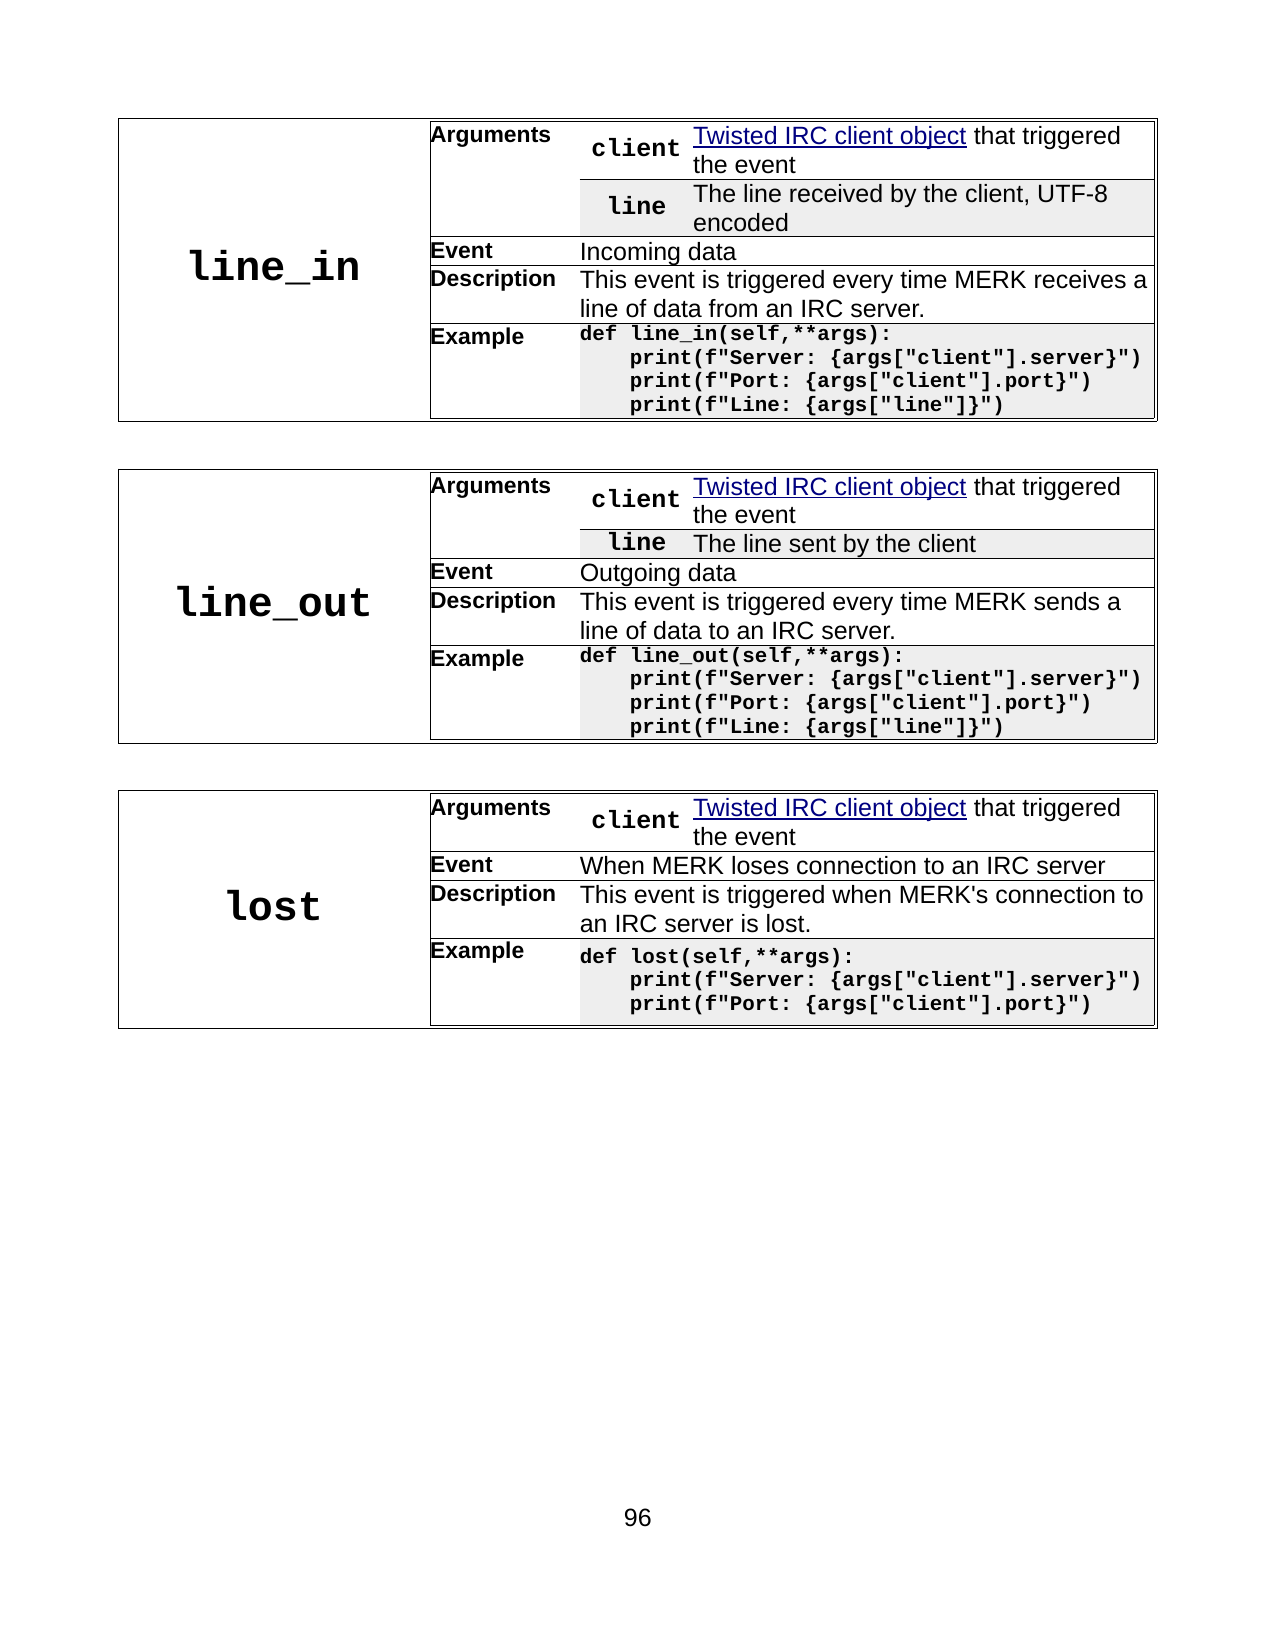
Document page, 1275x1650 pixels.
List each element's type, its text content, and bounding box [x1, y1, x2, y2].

table_cell Description [431, 266, 579, 323]
table_cell Event [431, 559, 579, 587]
table_cell Example [431, 324, 579, 418]
table_header lost [119, 791, 427, 1028]
table_cell When MERK loses connection to an IRC server [580, 852, 1154, 880]
table_cell The line received by the client, UTF-8 encoded [693, 180, 1154, 236]
table_header Arguments [431, 122, 579, 236]
table_cell This event is triggered when MERK's connection to an IRC server is lost. [580, 881, 1154, 937]
table_header Arguments [431, 794, 579, 851]
table_header [427, 470, 1157, 742]
table_header client [580, 473, 693, 529]
table_cell Incoming data [580, 237, 1154, 265]
table_header Twisted IRC client object that triggered the event [693, 794, 1154, 851]
table_cell Description [431, 881, 579, 937]
table_cell def line_in(self,**args): print(f"Server: {args["client"].server}") print(f"Port: {args["client"].port}") print(f"Line: {args["line"]}") [580, 324, 1154, 418]
table_header client [580, 122, 693, 179]
table_cell Event [431, 237, 579, 265]
table_cell Description [431, 588, 579, 644]
table_header [427, 791, 1157, 1028]
table_cell Example [431, 646, 579, 739]
table_header client [580, 794, 693, 851]
table_header Arguments [431, 473, 579, 558]
table_header [427, 119, 1157, 421]
table_cell line [580, 530, 693, 558]
table_header Twisted IRC client object that triggered the event [693, 122, 1154, 179]
table_cell This event is triggered every time MERK receives a line of data from an IRC server. [580, 266, 1154, 323]
table_header Twisted IRC client object that triggered the event [693, 473, 1154, 529]
table_cell def line_out(self,**args): print(f"Server: {args["client"].server}") print(f"Port: {args["client"].port}") print(f"Line: {args["line"]}") [580, 646, 1154, 739]
table_cell def lost(self,**args): print(f"Server: {args["client"].server}") print(f"Port: {args["client"].port}") [580, 939, 1154, 1025]
table_header line_out [119, 470, 427, 742]
table_cell line [580, 180, 693, 236]
table_cell Event [431, 852, 579, 880]
table_cell This event is triggered every time MERK sends a line of data to an IRC server. [580, 588, 1154, 644]
table_header line_in [119, 119, 427, 421]
table_cell The line sent by the client [693, 530, 1154, 558]
table_cell Outgoing data [580, 559, 1154, 587]
table_cell Example [431, 939, 579, 1025]
